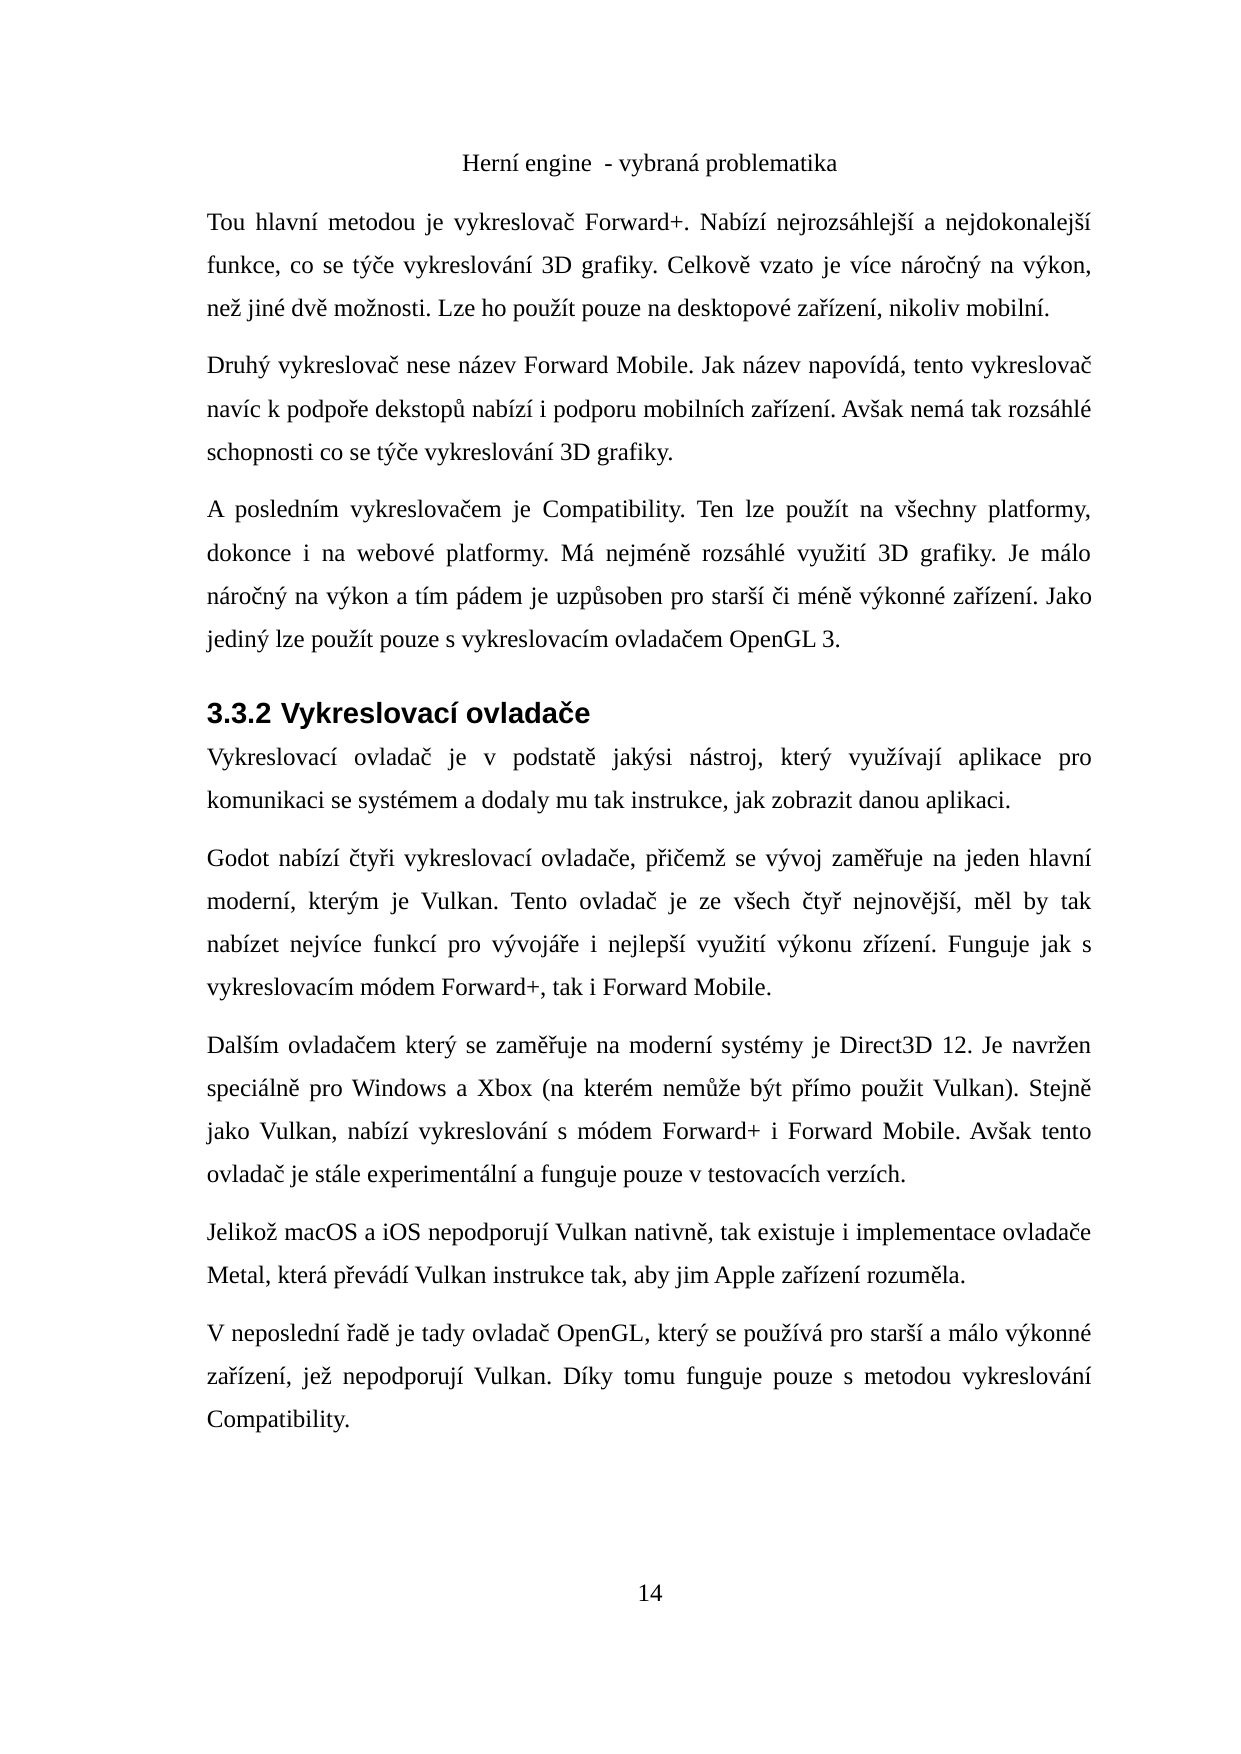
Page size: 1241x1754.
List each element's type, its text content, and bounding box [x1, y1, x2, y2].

text A posledním vykreslovačem je Compatibility. Ten lze použít na všechny platformy, dokonce i na webové platformy. Má nejméně rozsáhlé využití 3D grafiky. Je málo náročný na výkon a tím pádem je uzpůsoben pro starší či méně výkonné zařízení. Jako jediný lze použít pouze s vykreslovacím ovladačem OpenGL 3. [207, 494, 1093, 653]
text Jelikož macOS a iOS nepodporují Vulkan nativně, tak existuje i implementace ovladače Metal, která převádí Vulkan instrukce tak, aby jim Apple zařízení rozuměla. [207, 1217, 1093, 1289]
text V neposlední řadě je tady ovladač OpenGL, který se používá pro starší a málo výkonné zařízení, jež nepodporují Vulkan. Díky tomu funguje pouze s metodou vykreslování Compatibility. [207, 1318, 1093, 1433]
text Tou hlavní metodou je vykreslovač Forward+. Nabízí nejrozsáhlejší a nejdokonalejší funkce, co se týče vykreslování 3D grafiky. Celkově vzato je více náročný na výkon, než jiné dvě možnosti. Lze ho použít pouze na desktopové zařízení, nikoliv mobilní. [207, 207, 1093, 322]
subtitle Vykreslovací ovladače [207, 696, 1093, 730]
text Druhý vykreslovač nese název Forward Mobile. Jak název napovídá, tento vykreslovač navíc k podpoře dekstopů nabízí i podporu mobilních zařízení. Avšak nemá tak rozsáhlé schopnosti co se týče vykreslování 3D grafiky. [207, 351, 1093, 466]
text Dalším ovladačem který se zaměřuje na moderní systémy je Direct3D 12. Je navržen speciálně pro Windows a Xbox (na kterém nemůže být přímo použit Vulkan). Stejně jako Vulkan, nabízí vykreslování s módem Forward+ i Forward Mobile. Avšak tento ovladač je stále experimentální a funguje pouze v testovacích verzích. [207, 1030, 1093, 1188]
text Godot nabízí čtyři vykreslovací ovladače, přičemž se vývoj zaměřuje na jeden hlavní moderní, kterým je Vulkan. Tento ovladač je ze všech čtyř nejnovější, měl by tak nabízet nejvíce funkcí pro vývojáře i nejlepší využití výkonu zřízení. Funguje jak s vykreslovacím módem Forward+, tak i Forward Mobile. [207, 843, 1093, 1001]
text Vykreslovací ovladač je v podstatě jakýsi nástroj, který využívají aplikace pro komunikaci se systémem a dodaly mu tak instrukce, jak zobrazit danou aplikaci. [207, 742, 1093, 814]
